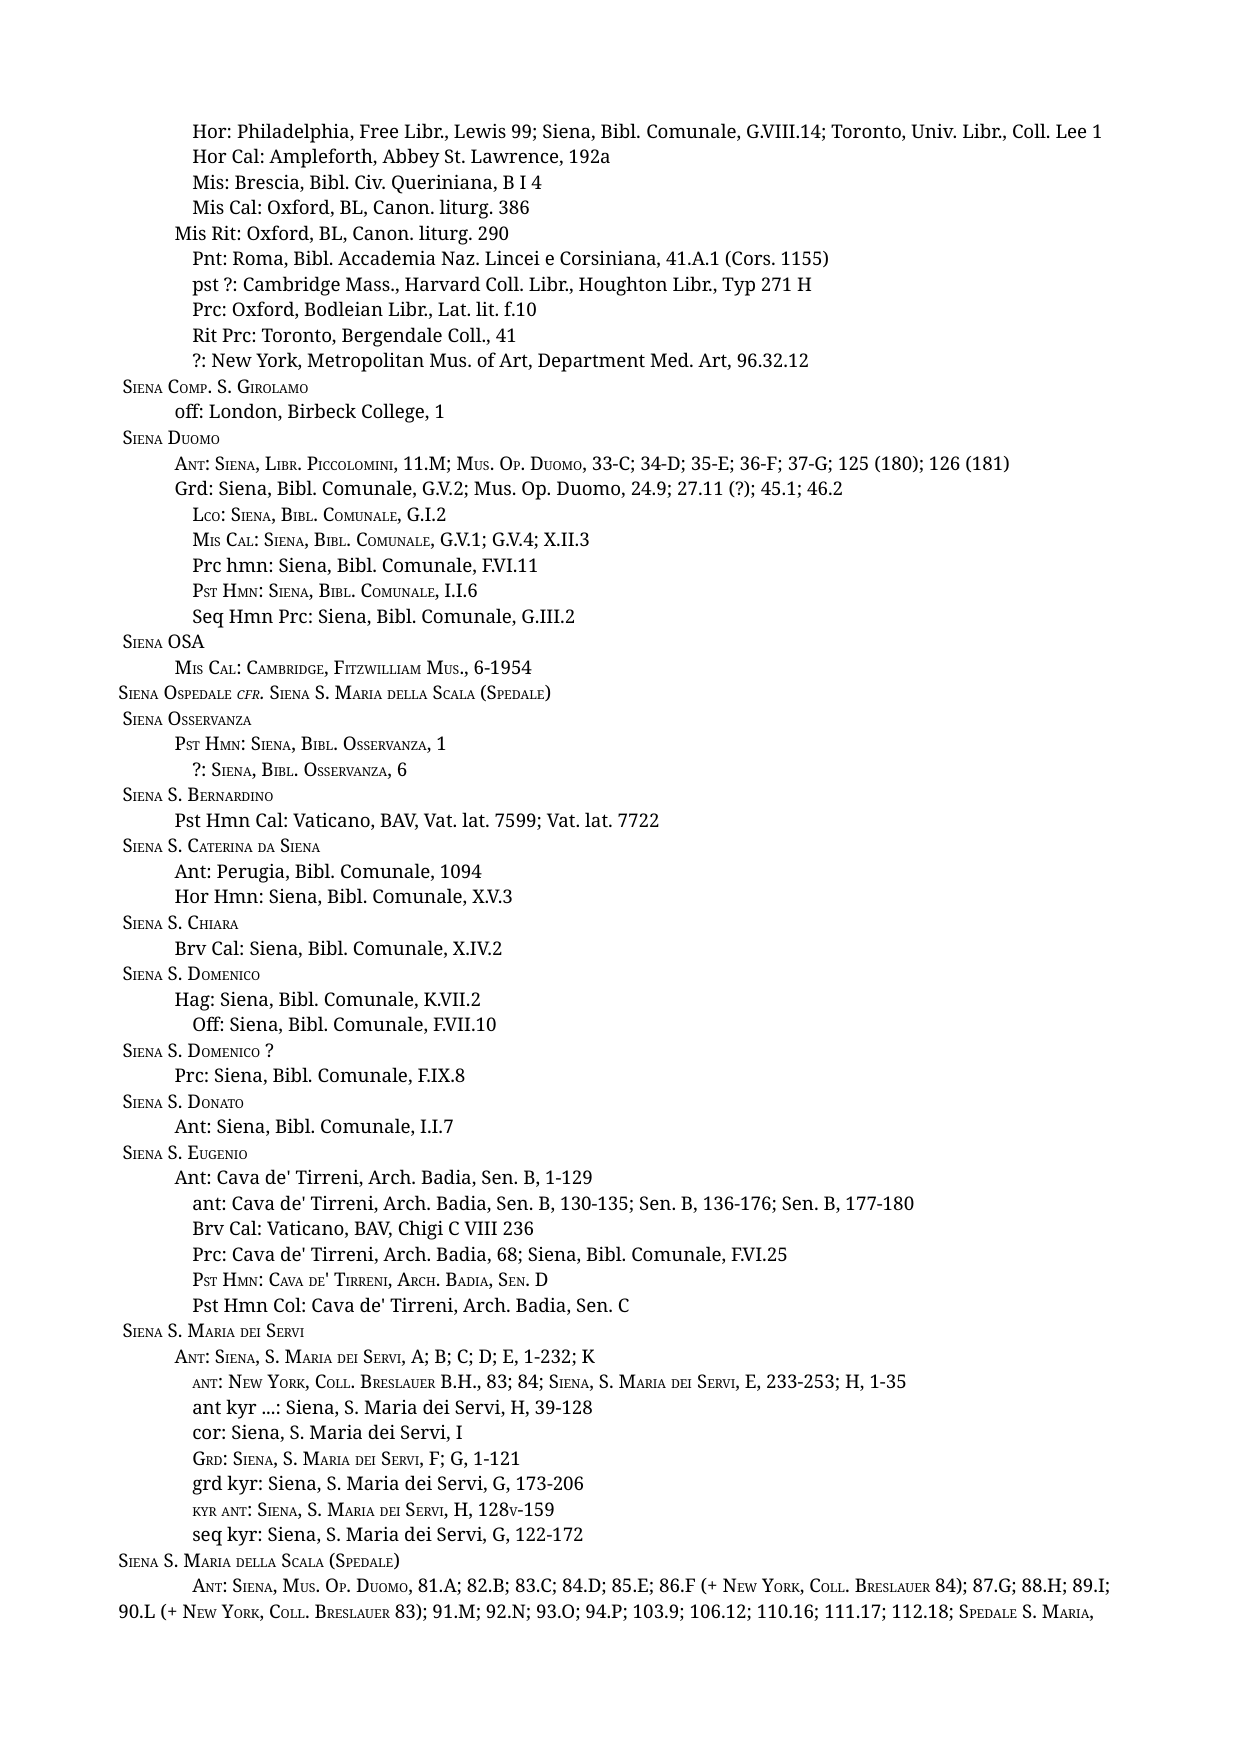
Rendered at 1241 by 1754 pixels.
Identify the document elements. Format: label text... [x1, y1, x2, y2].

text Mis Cal: Cambridge, Fitzwilliam Mus., 6-1954 [122, 654, 1122, 679]
text Siena Osservanza [122, 705, 1122, 731]
text Hor: Philadelphia, Free Libr., Lewis 99; Siena, Bibl. Comunale, G.VIII.14; Toronto, Univ. Libr., Coll. Lee 1 [118, 118, 1122, 144]
text Siena OSA [122, 628, 1122, 654]
text Siena Ospedale cfr. Siena S. Maria della Scala (Spedale) [118, 679, 1122, 705]
text Brv Cal: Siena, Bibl. Comunale, X.IV.2 [122, 935, 1122, 960]
text Hag: Siena, Bibl. Comunale, K.VII.2 [122, 986, 1122, 1011]
text Pst Hmn Cal: Vaticano, BAV, Vat. lat. 7599; Vat. lat. 7722 [122, 807, 1122, 833]
text Ant: Siena, Bibl. Comunale, I.I.7 [122, 1113, 1122, 1139]
text ?: New York, Metropolitan Mus. of Art, Department Med. Art, 96.32.12 [118, 348, 1122, 373]
text ant kyr ...: Siena, S. Maria dei Servi, H, 39-128 [118, 1394, 1122, 1420]
text Pst Hmn: Siena, Bibl. Comunale, I.I.6 [118, 577, 1122, 603]
text Hor Hmn: Siena, Bibl. Comunale, X.V.3 [122, 884, 1122, 909]
text Pst Hmn: Siena, Bibl. Osservanza, 1 [122, 731, 1122, 756]
text Ant: Siena, Libr. Piccolomini, 11.M; Mus. Op. Duomo, 33-C; 34-D; 35-E; 36-F; 37-G; 125 (180); 126 (181) [122, 450, 1122, 475]
text Off: Siena, Bibl. Comunale, F.VII.10 [118, 1011, 1122, 1037]
text kyr ant: Siena, S. Maria dei Servi, H, 128v-159 [118, 1496, 1122, 1522]
text Hor Cal: Ampleforth, Abbey St. Lawrence, 192a [118, 144, 1122, 169]
text ant: Cava de' Tirreni, Arch. Badia, Sen. B, 130-135; Sen. B, 136-176; Sen. B, 177-180 [118, 1190, 1122, 1216]
text Mis Rit: Oxford, BL, Canon. liturg. 290 [122, 220, 1122, 246]
text off: London, Birbeck College, 1 [122, 399, 1122, 424]
text Siena S. Maria dei Servi [122, 1318, 1122, 1343]
text Pst Hmn: Cava de' Tirreni, Arch. Badia, Sen. D [118, 1267, 1122, 1292]
text grd kyr: Siena, S. Maria dei Servi, G, 173-206 [118, 1471, 1122, 1496]
text Prc: Siena, Bibl. Comunale, F.IX.8 [122, 1062, 1122, 1088]
text Grd: Siena, S. Maria dei Servi, F; G, 1-121 [118, 1445, 1122, 1471]
text Ant: Siena, S. Maria dei Servi, A; B; C; D; E, 1-232; K [122, 1343, 1122, 1369]
text Lco: Siena, Bibl. Comunale, G.I.2 [118, 501, 1122, 526]
text Seq Hmn Prc: Siena, Bibl. Comunale, G.III.2 [118, 603, 1122, 628]
text Grd: Siena, Bibl. Comunale, G.V.2; Mus. Op. Duomo, 24.9; 27.11 (?); 45.1; 46.2 [122, 475, 1122, 501]
text Prc hmn: Siena, Bibl. Comunale, F.VI.11 [118, 552, 1122, 577]
text Siena S. Eugenio [122, 1139, 1122, 1164]
text Siena S. Chiara [122, 909, 1122, 935]
text Mis Cal: Siena, Bibl. Comunale, G.V.1; G.V.4; X.II.3 [118, 526, 1122, 552]
text ant: New York, Coll. Breslauer B.H., 83; 84; Siena, S. Maria dei Servi, E, 233-253; H, 1-35 [118, 1369, 1122, 1394]
text Siena S. Donato [122, 1088, 1122, 1113]
text Ant: Siena, Mus. Op. Duomo, 81.A; 82.B; 83.C; 84.D; 85.E; 86.F (+ New York, Coll. Breslauer 84); 87.G; 88.H; 89.I; 90.L (+ New York, Coll. Breslauer 83); 91.M; 92.N; 93.O; 94.P; 103.9; 106.12; 110.16; 111.17; 112.18; Spedale S. Maria, [118, 1573, 1122, 1624]
text Siena Comp. S. Girolamo [122, 373, 1122, 399]
text Prc: Cava de' Tirreni, Arch. Badia, 68; Siena, Bibl. Comunale, F.VI.25 [118, 1241, 1122, 1267]
text ?: Siena, Bibl. Osservanza, 6 [118, 756, 1122, 782]
text Pnt: Roma, Bibl. Accademia Naz. Lincei e Corsiniana, 41.A.1 (Cors. 1155) [118, 246, 1122, 271]
text cor: Siena, S. Maria dei Servi, I [118, 1420, 1122, 1445]
text Siena S. Bernardino [122, 782, 1122, 807]
text Ant: Perugia, Bibl. Comunale, 1094 [122, 858, 1122, 884]
text Ant: Cava de' Tirreni, Arch. Badia, Sen. B, 1-129 [122, 1164, 1122, 1190]
text Rit Prc: Toronto, Bergendale Coll., 41 [118, 322, 1122, 348]
text Siena S. Maria della Scala (Spedale) [118, 1547, 1122, 1573]
text Brv Cal: Vaticano, BAV, Chigi C VIII 236 [118, 1216, 1122, 1241]
text Pst Hmn Col: Cava de' Tirreni, Arch. Badia, Sen. C [118, 1292, 1122, 1318]
text Mis: Brescia, Bibl. Civ. Queriniana, B I 4 [118, 169, 1122, 195]
text pst ?: Cambridge Mass., Harvard Coll. Libr., Houghton Libr., Typ 271 H [118, 271, 1122, 297]
text seq kyr: Siena, S. Maria dei Servi, G, 122-172 [118, 1522, 1122, 1547]
text Siena S. Caterina da Siena [122, 833, 1122, 858]
text Siena Duomo [122, 424, 1122, 450]
text Mis Cal: Oxford, BL, Canon. liturg. 386 [118, 195, 1122, 220]
text Siena S. Domenico [122, 960, 1122, 986]
text Prc: Oxford, Bodleian Libr., Lat. lit. f.10 [118, 297, 1122, 322]
text Siena S. Domenico ? [122, 1037, 1122, 1062]
